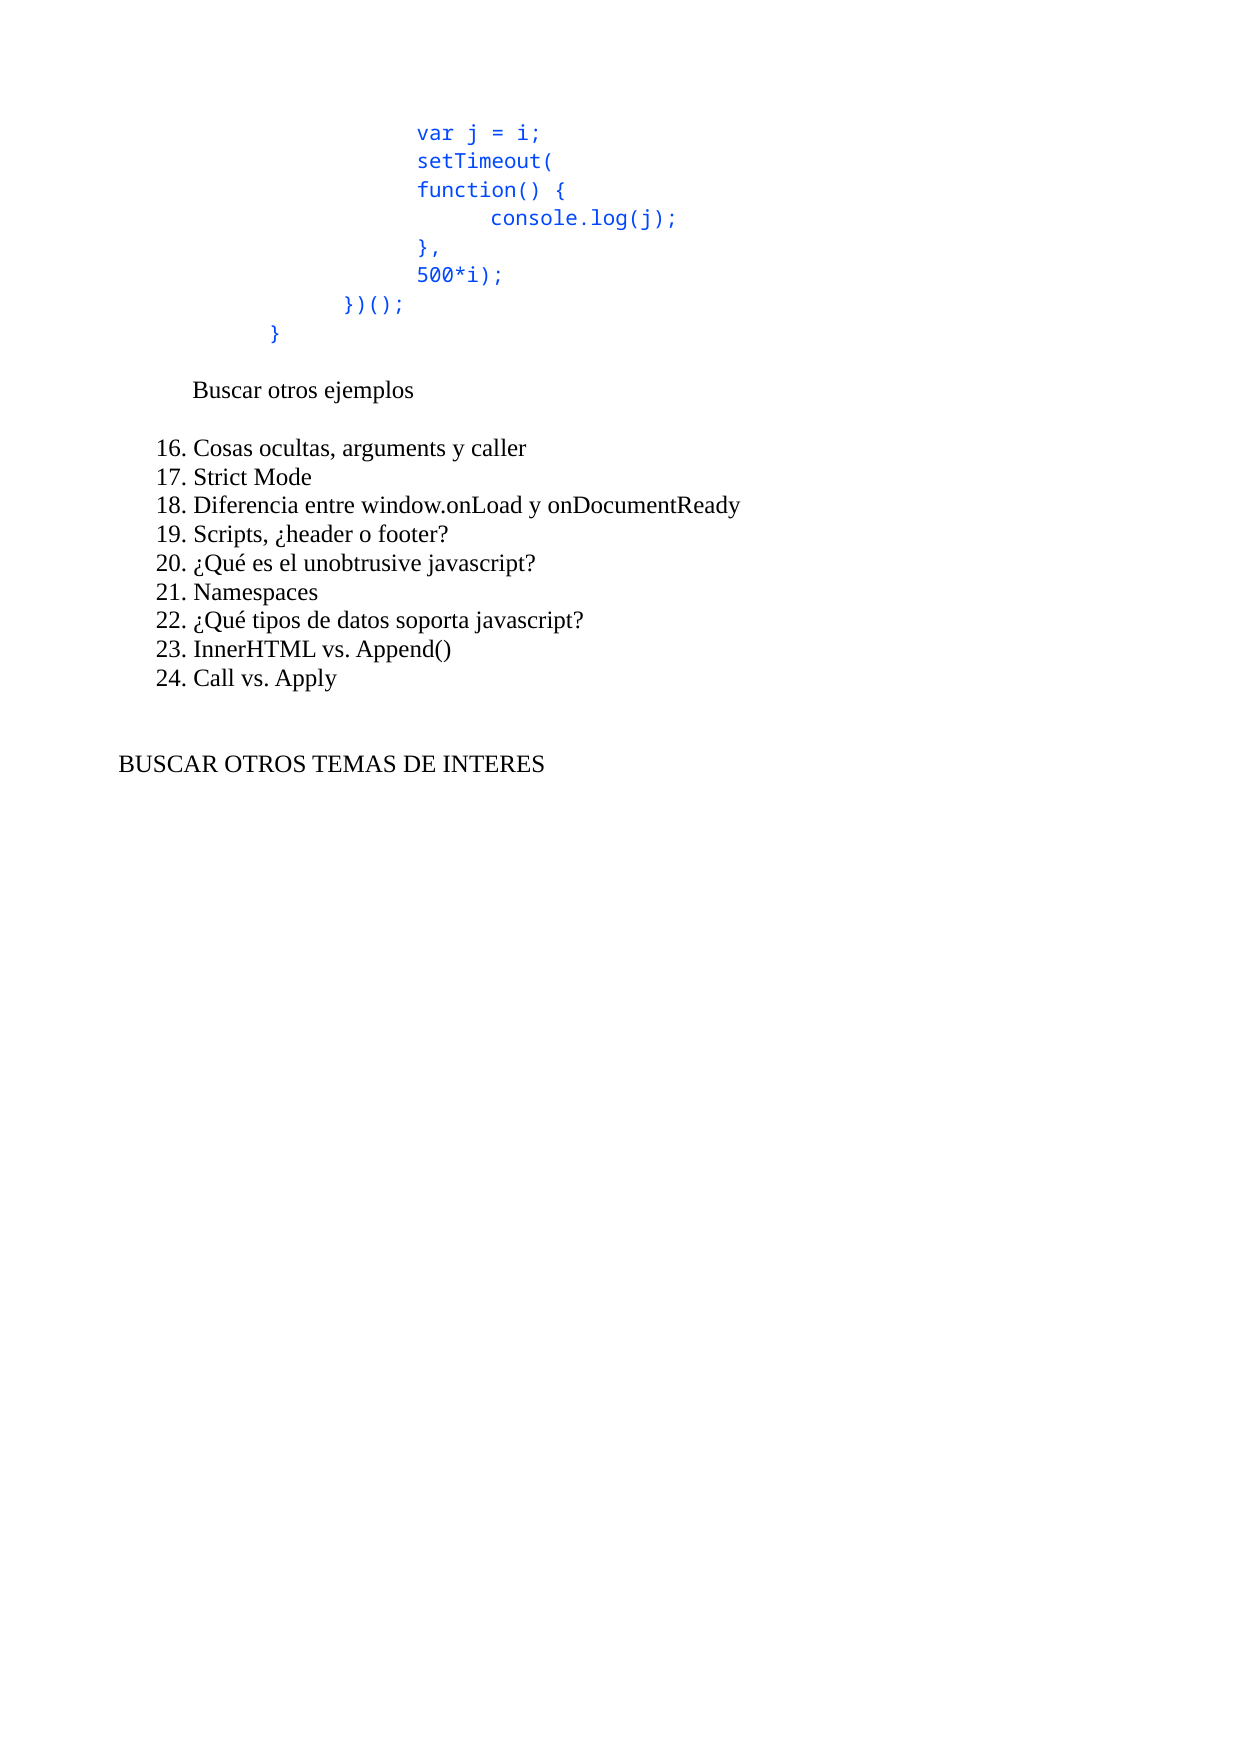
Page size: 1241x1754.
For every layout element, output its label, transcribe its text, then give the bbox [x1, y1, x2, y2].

text } [195, 317, 1122, 347]
text console.log(j); [195, 203, 1122, 232]
list Namespaces [156, 577, 1122, 605]
list ¿Qué tipos de datos soporta javascript? [156, 605, 1122, 634]
list Strict Mode [156, 462, 1122, 490]
list Cosas ocultas, arguments y caller [156, 433, 1122, 462]
list Diferencia entre window.onLoad y onDocumentReady [156, 490, 1122, 519]
list ¿Qué es el unobtrusive javascript? [156, 548, 1122, 577]
list Scripts, ¿header o footer? [156, 519, 1122, 548]
text var j = i; [195, 118, 1122, 147]
text BUSCAR OTROS TEMAS DE INTERES [118, 749, 1122, 778]
text setTimeout( [195, 147, 1122, 175]
text function() { [195, 175, 1122, 203]
list Call vs. Apply [156, 663, 1122, 692]
text Buscar otros ejemplos [118, 375, 1122, 404]
text })(); [195, 289, 1122, 317]
list InnerHTML vs. Append() [156, 634, 1122, 663]
text }, [195, 232, 1122, 260]
text 500*i); [195, 260, 1122, 289]
